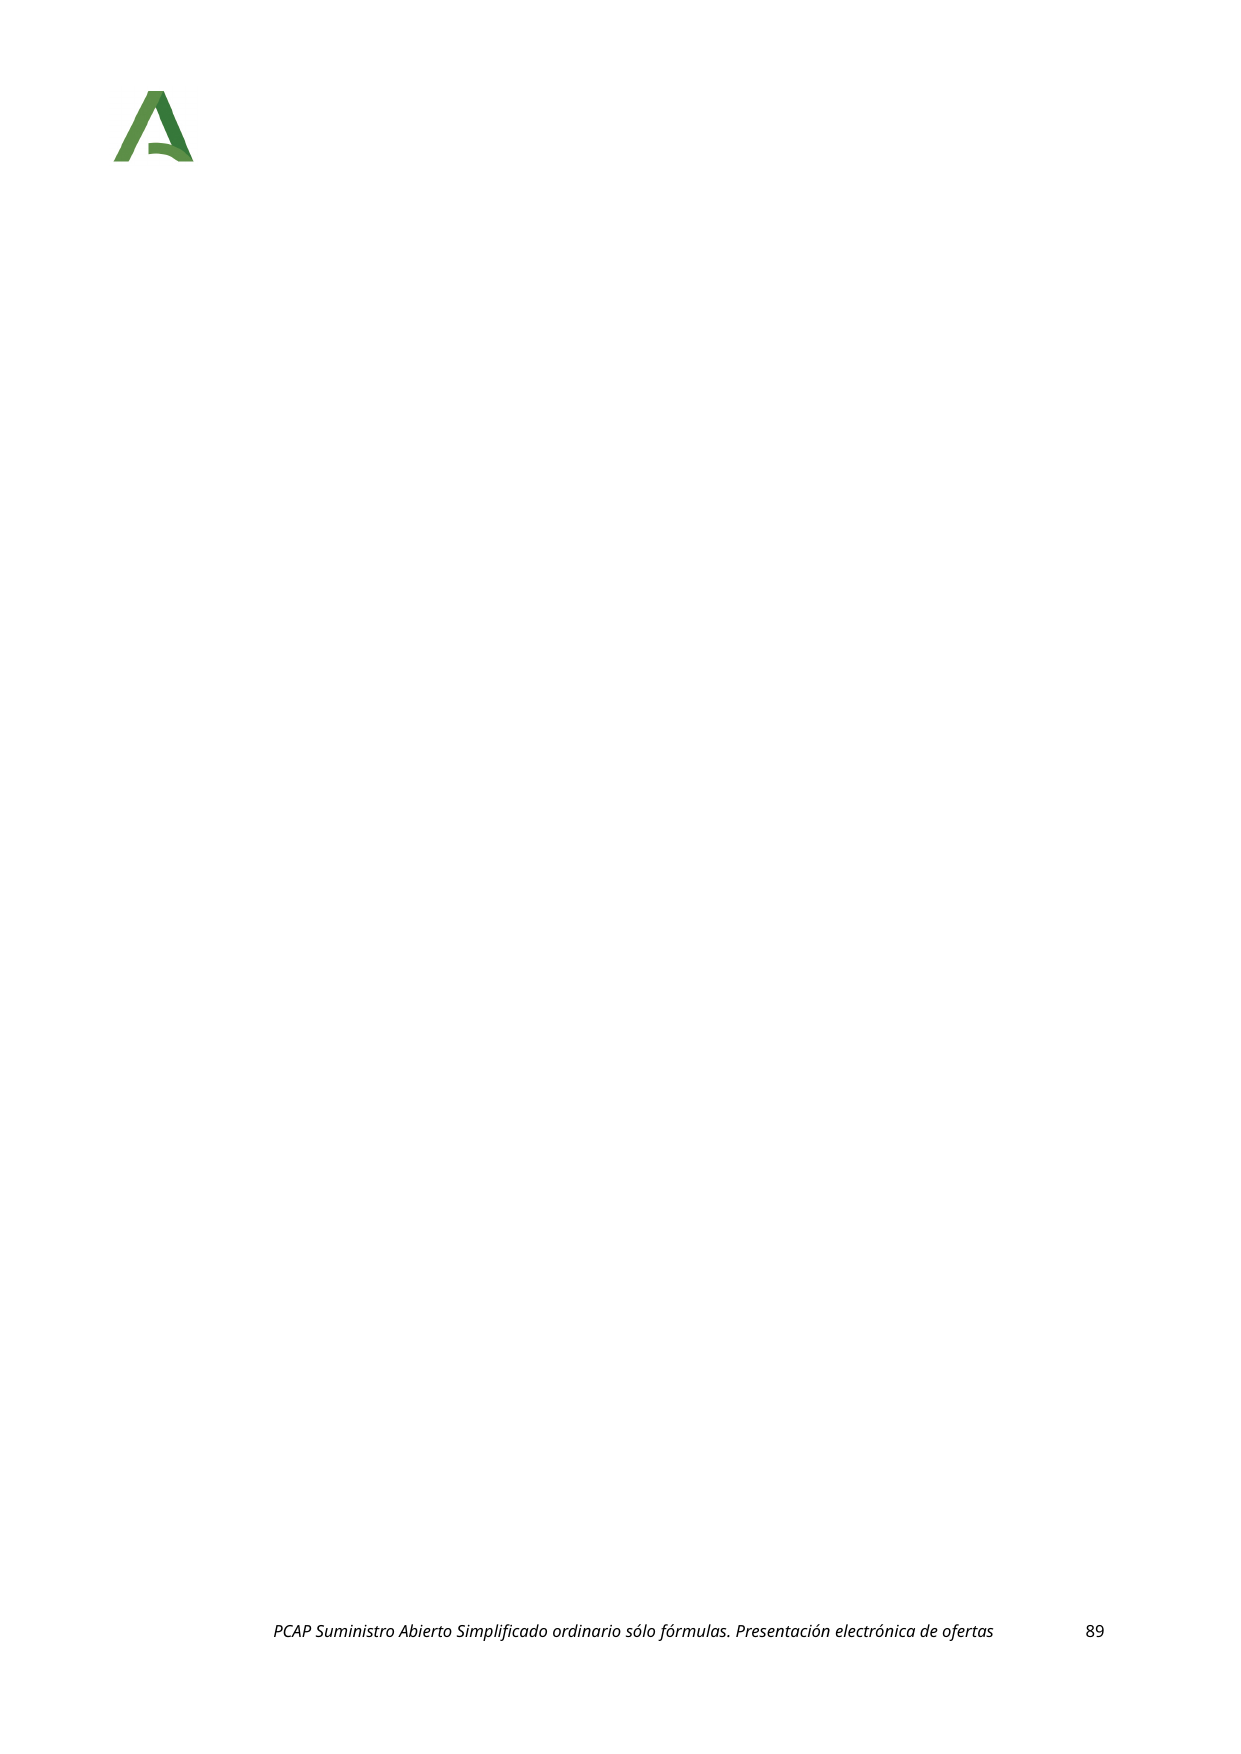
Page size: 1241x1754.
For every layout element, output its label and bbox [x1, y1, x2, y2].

picture [109, 86, 198, 166]
